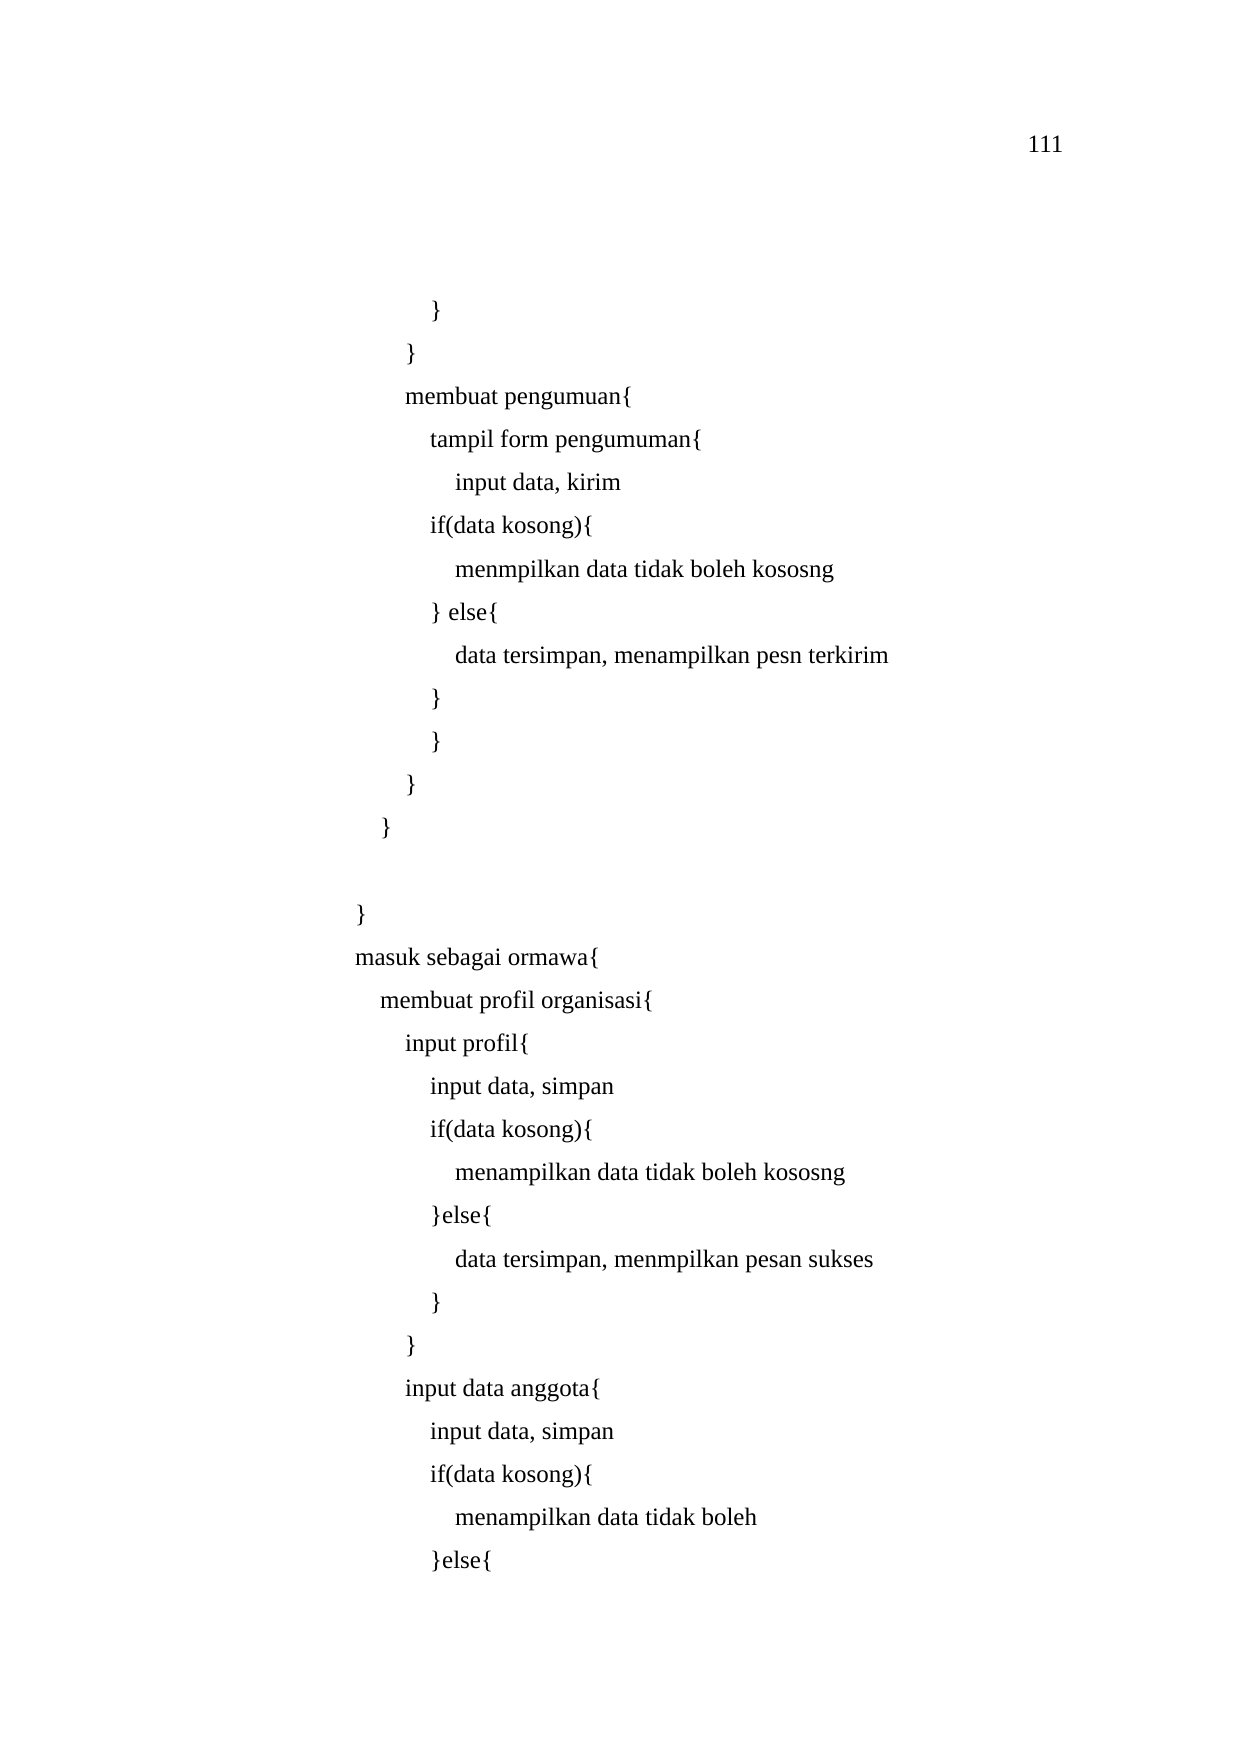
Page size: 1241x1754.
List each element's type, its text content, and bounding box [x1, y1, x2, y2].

text masuk sebagai ormawa{ [330, 942, 1063, 971]
text } [330, 295, 1063, 324]
text membuat pengumuan{ [330, 381, 1063, 410]
text data tersimpan, menampilkan pesn terkirim [330, 640, 1063, 669]
text } [330, 899, 1063, 927]
text menampilkan data tidak boleh [330, 1502, 1063, 1531]
text menampilkan data tidak boleh kososng [330, 1157, 1063, 1186]
text } [330, 683, 1063, 712]
text tampil form pengumuman{ [330, 424, 1063, 453]
text if(data kosong){ [330, 1459, 1063, 1488]
text } else{ [330, 597, 1063, 626]
text } [330, 338, 1063, 367]
text menmpilkan data tidak boleh kososng [330, 554, 1063, 582]
text } [330, 1330, 1063, 1359]
text input data anggota{ [330, 1373, 1063, 1402]
text membuat profil organisasi{ [330, 985, 1063, 1014]
text }else{ [330, 1546, 1063, 1574]
text }else{ [330, 1201, 1063, 1229]
text input data, simpan [330, 1071, 1063, 1100]
text input data, kirim [330, 467, 1063, 496]
text } [330, 1287, 1063, 1316]
text input profil{ [330, 1028, 1063, 1057]
text } [330, 726, 1063, 755]
text if(data kosong){ [330, 1114, 1063, 1143]
text } [330, 769, 1063, 798]
text } [330, 812, 1063, 841]
text data tersimpan, menmpilkan pesan sukses [330, 1244, 1063, 1272]
text if(data kosong){ [330, 511, 1063, 539]
text input data, simpan [330, 1416, 1063, 1445]
